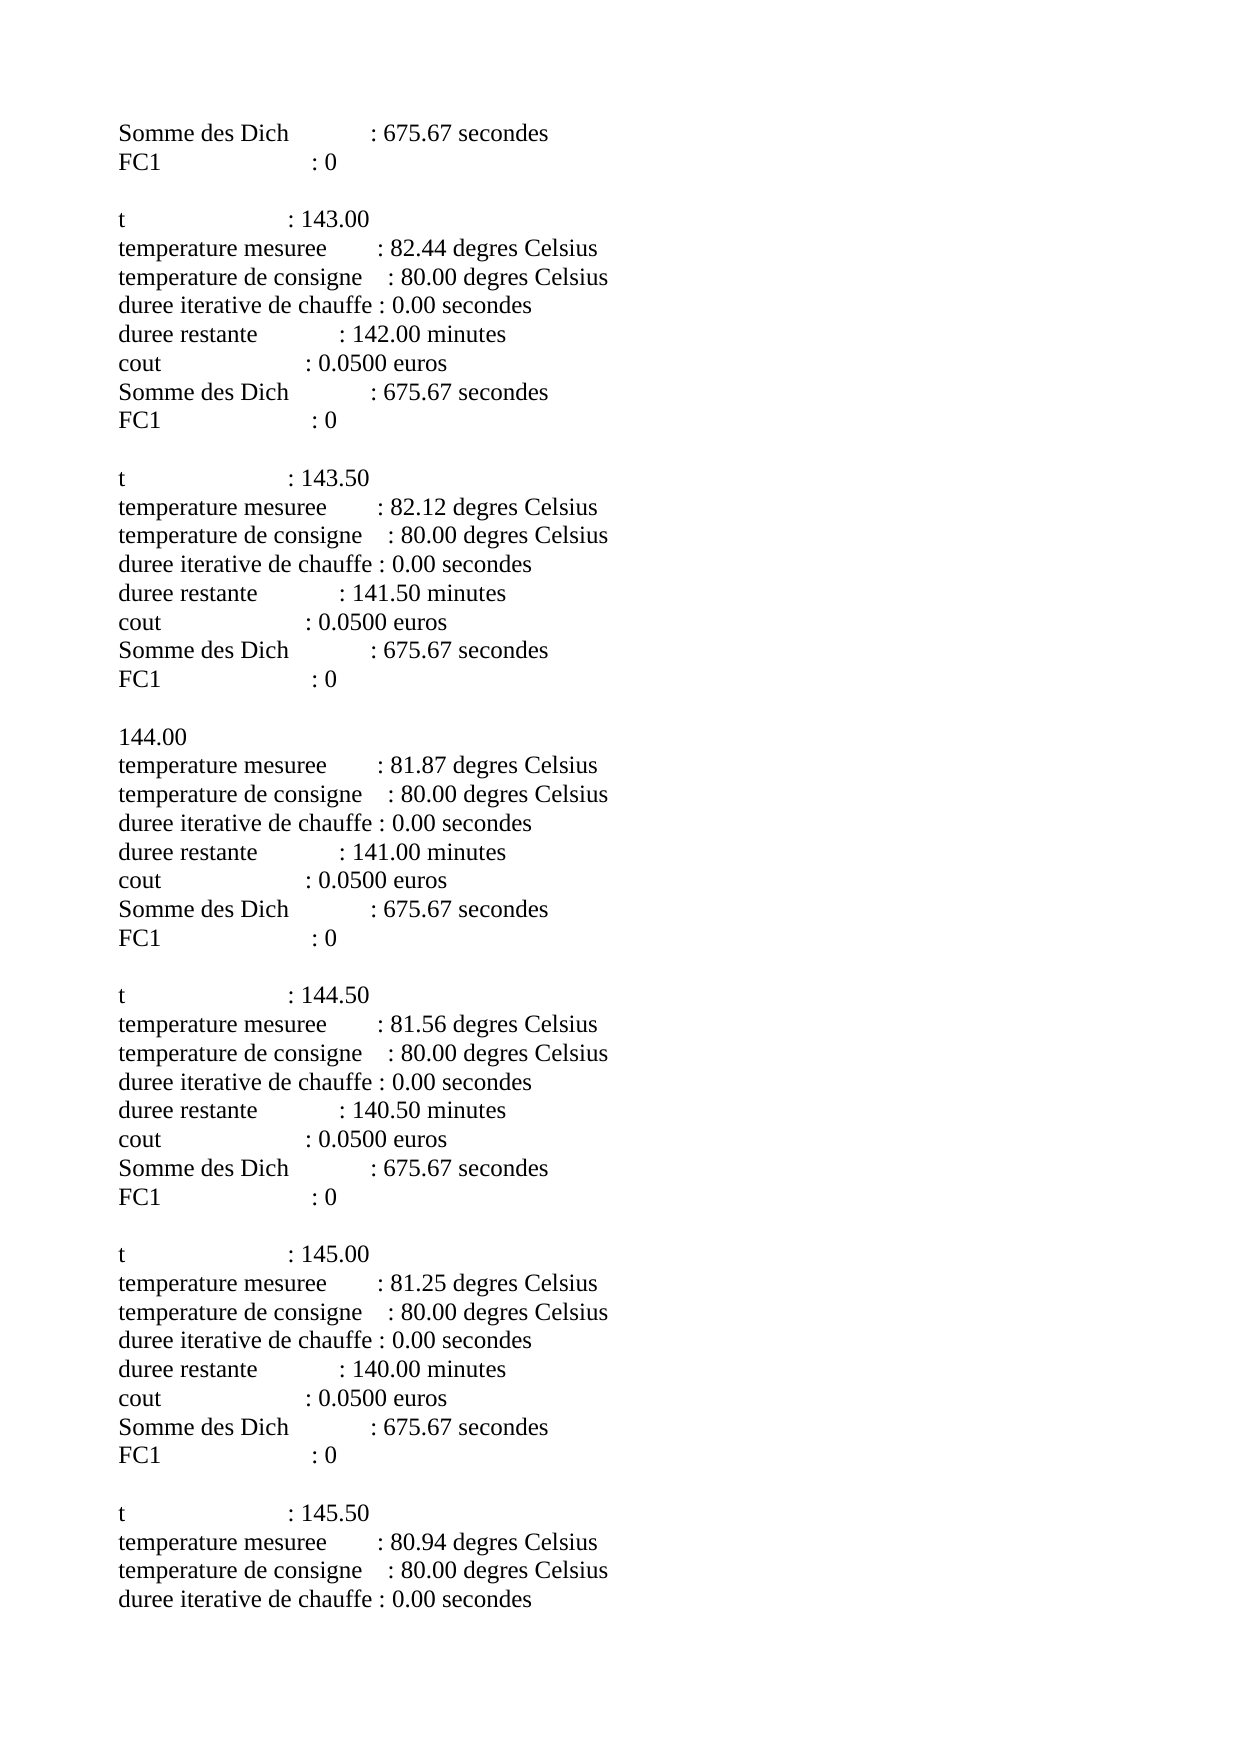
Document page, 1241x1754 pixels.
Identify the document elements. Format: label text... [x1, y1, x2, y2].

text t : 143.50 [118, 463, 1122, 492]
text cout : 0.0500 euros [118, 348, 1122, 377]
text duree restante : 141.50 minutes [118, 578, 1122, 607]
text cout : 0.0500 euros [118, 1383, 1122, 1412]
text temperature de consigne : 80.00 degres Celsius [118, 262, 1122, 291]
text FC1 : 0 [118, 147, 1122, 176]
text t : 143.00 [118, 204, 1122, 233]
text Somme des Dich : 675.67 secondes [118, 894, 1122, 923]
text duree restante : 140.00 minutes [118, 1354, 1122, 1383]
text Somme des Dich : 675.67 secondes [118, 636, 1122, 664]
text t : 145.00 [118, 1239, 1122, 1268]
text t : 145.50 [118, 1498, 1122, 1527]
text t : 144.50 [118, 981, 1122, 1009]
text temperature mesuree : 82.44 degres Celsius [118, 233, 1122, 262]
text cout : 0.0500 euros [118, 607, 1122, 636]
text temperature mesuree : 82.12 degres Celsius [118, 492, 1122, 521]
text temperature de consigne : 80.00 degres Celsius [118, 1556, 1122, 1584]
text duree iterative de chauffe : 0.00 secondes [118, 1584, 1122, 1613]
text cout : 0.0500 euros [118, 1124, 1122, 1153]
text Somme des Dich : 675.67 secondes [118, 1412, 1122, 1441]
text temperature de consigne : 80.00 degres Celsius [118, 521, 1122, 549]
text 144.00 [118, 722, 1122, 751]
text duree iterative de chauffe : 0.00 secondes [118, 808, 1122, 837]
text temperature mesuree : 80.94 degres Celsius [118, 1527, 1122, 1556]
text FC1 : 0 [118, 664, 1122, 693]
text FC1 : 0 [118, 1441, 1122, 1469]
text cout : 0.0500 euros [118, 866, 1122, 894]
text duree iterative de chauffe : 0.00 secondes [118, 291, 1122, 319]
text duree restante : 140.50 minutes [118, 1096, 1122, 1124]
text temperature mesuree : 81.56 degres Celsius [118, 1009, 1122, 1038]
text duree iterative de chauffe : 0.00 secondes [118, 1326, 1122, 1354]
text temperature de consigne : 80.00 degres Celsius [118, 779, 1122, 808]
text temperature mesuree : 81.87 degres Celsius [118, 751, 1122, 779]
text duree iterative de chauffe : 0.00 secondes [118, 549, 1122, 578]
text Somme des Dich : 675.67 secondes [118, 377, 1122, 406]
text temperature de consigne : 80.00 degres Celsius [118, 1038, 1122, 1067]
text temperature de consigne : 80.00 degres Celsius [118, 1297, 1122, 1326]
text FC1 : 0 [118, 406, 1122, 434]
text FC1 : 0 [118, 923, 1122, 952]
text FC1 : 0 [118, 1182, 1122, 1211]
text duree iterative de chauffe : 0.00 secondes [118, 1067, 1122, 1096]
text Somme des Dich : 675.67 secondes [118, 118, 1122, 147]
text temperature mesuree : 81.25 degres Celsius [118, 1268, 1122, 1297]
text duree restante : 141.00 minutes [118, 837, 1122, 866]
text Somme des Dich : 675.67 secondes [118, 1153, 1122, 1182]
text duree restante : 142.00 minutes [118, 319, 1122, 348]
